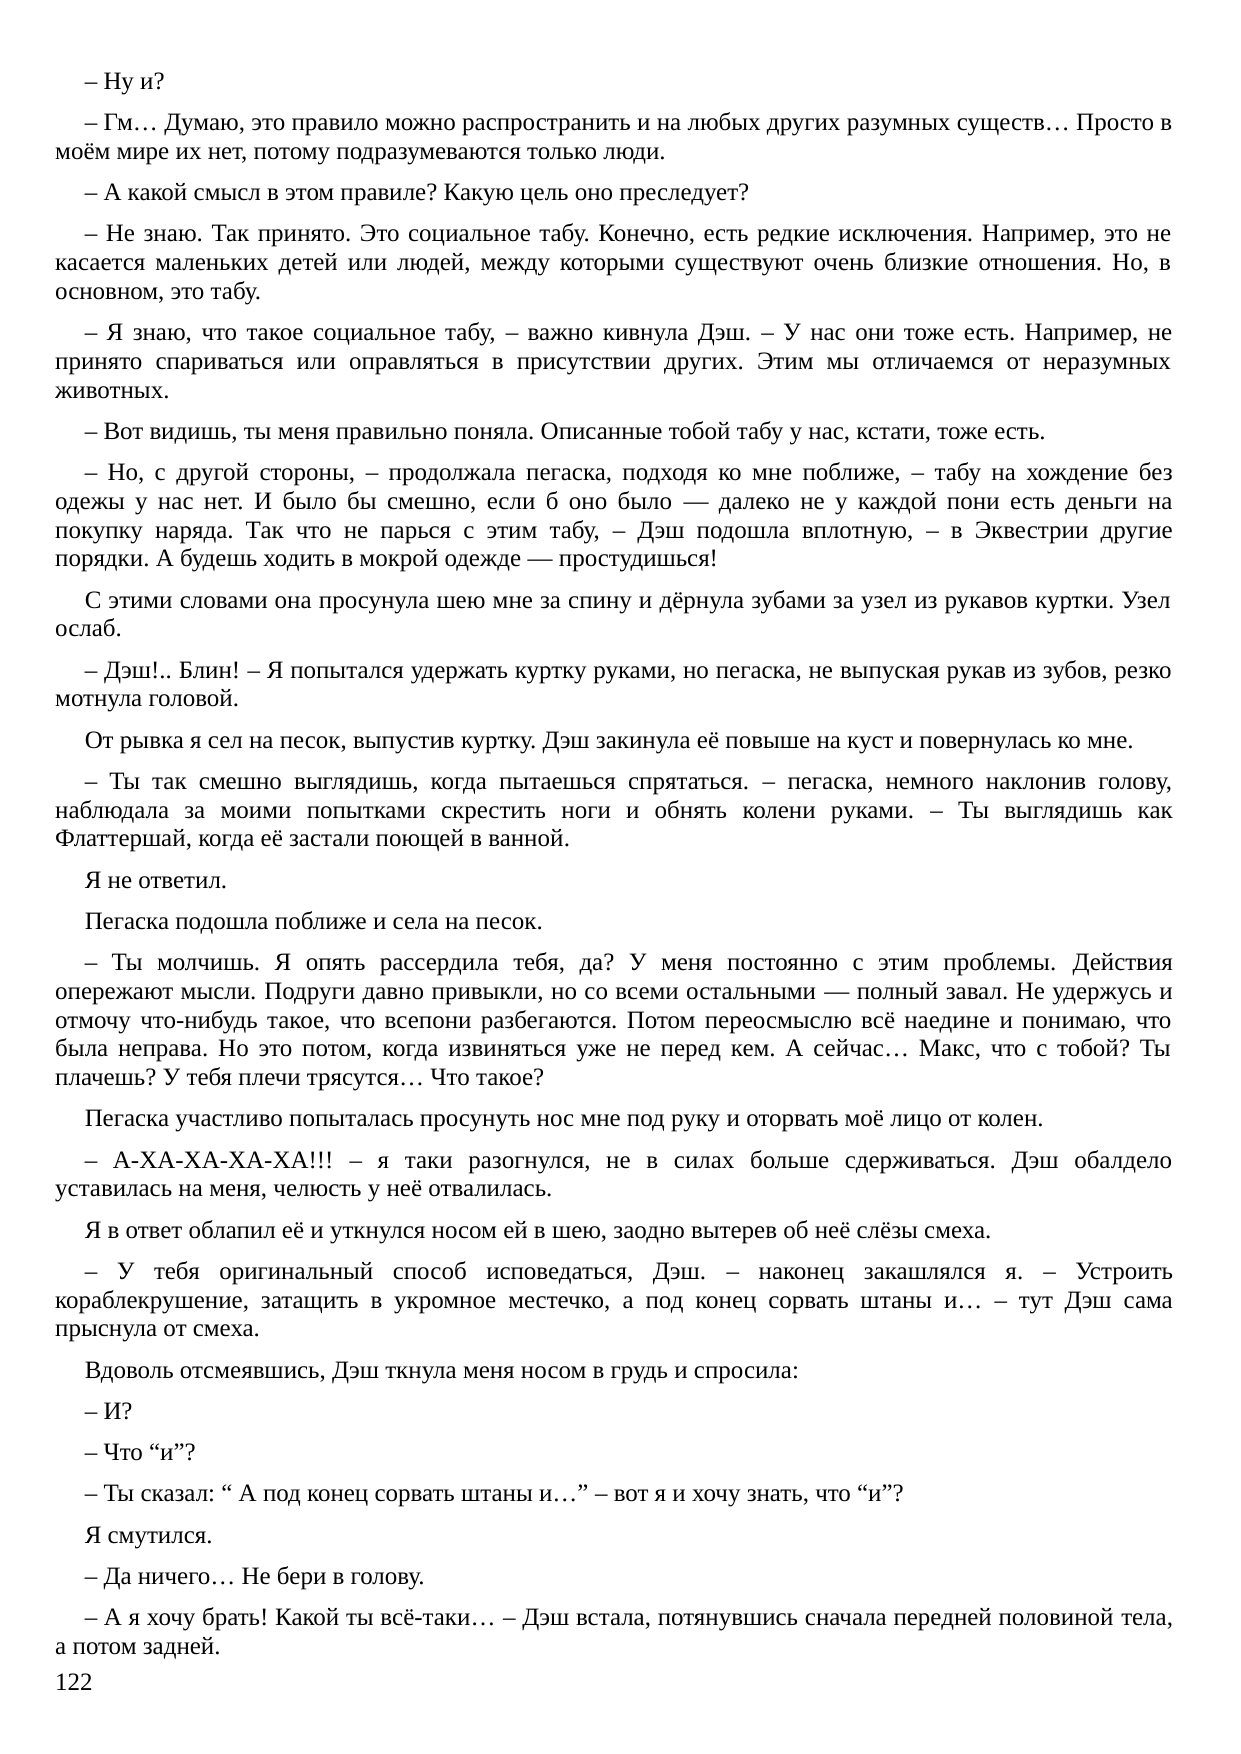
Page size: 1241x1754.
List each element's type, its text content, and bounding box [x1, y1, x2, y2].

text – Я знаю, что такое социальное табу, – важно кивнула Дэш. – У нас они тоже есть. Например, не принято спариваться или оправляться в присутствии других. Этим мы отличаемся от неразумных животных. [55, 317, 1173, 403]
text – Гм… Думаю, это правило можно распространить и на любых других разумных существ… Просто в моём мире их нет, потому подразумеваются только люди. [55, 107, 1173, 165]
text Я не ответил. [55, 865, 1173, 893]
text Пегаска участливо попыталась просунуть нос мне под руку и оторвать моё лицо от колен. [55, 1103, 1173, 1132]
text – Вот видишь, ты меня правильно поняла. Описанные тобой табу у нас, кстати, тоже есть. [55, 416, 1173, 445]
text – Ты молчишь. Я опять рассердила тебя, да? У меня постоянно с этим проблемы. Действия опережают мысли. Подруги давно привыкли, но со всеми остальными — полный завал. Не удержусь и отмочу что-нибудь такое, что всепони разбегаются. Потом переосмыслю всё наедине и понимаю, что была неправа. Но это потом, когда извиняться уже не перед кем. А сейчас… Макс, что с тобой? Ты плачешь? У тебя плечи трясутся… Что такое? [55, 947, 1173, 1091]
text – У тебя оригинальный способ исповедаться, Дэш. – наконец закашлялся я. – Устроить кораблекрушение, затащить в укромное местечко, а под конец сорвать штаны и… – тут Дэш сама прыснула от смеха. [55, 1256, 1173, 1342]
text – Ну и? [55, 66, 1173, 95]
text – А какой смысл в этом правиле? Какую цель оно преследует? [55, 177, 1173, 206]
text – Да ничего… Не бери в голову. [55, 1561, 1173, 1590]
text От рывка я сел на песок, выпустив куртку. Дэш закинула её повыше на куст и повернулась ко мне. [55, 725, 1173, 753]
text Пегаска подошла поближе и села на песок. [55, 906, 1173, 935]
text – А-ХА-ХА-ХА-ХА!!! – я таки разогнулся, не в силах больше сдерживаться. Дэш обалдело уставилась на меня, челюсть у неё отвалилась. [55, 1145, 1173, 1202]
text – Что “и”? [55, 1437, 1173, 1466]
text – А я хочу брать! Какой ты всё-таки… – Дэш встала, потянувшись сначала передней половиной тела, а потом задней. [55, 1602, 1173, 1660]
text – И? [55, 1396, 1173, 1425]
text Я в ответ облапил её и уткнулся носом ей в шею, заодно вытерев об неё слёзы смеха. [55, 1215, 1173, 1243]
text – Не знаю. Так принято. Это социальное табу. Конечно, есть редкие исключения. Например, это не касается маленьких детей или людей, между которыми существуют очень близкие отношения. Но, в основном, это табу. [55, 218, 1173, 305]
text – Ты сказал: “ А под конец сорвать штаны и…” – вот я и хочу знать, что “и”? [55, 1478, 1173, 1507]
text С этими словами она просунула шею мне за спину и дёрнула зубами за узел из рукавов куртки. Узел ослаб. [55, 585, 1173, 642]
text Вдоволь отсмеявшись, Дэш ткнула меня носом в грудь и спросила: [55, 1355, 1173, 1383]
text – Дэш!.. Блин! – Я попытался удержать куртку руками, но пегаска, не выпуская рукав из зубов, резко мотнула головой. [55, 655, 1173, 712]
text – Но, с другой стороны, – продолжала пегаска, подходя ко мне поближе, – табу на хождение без одежы у нас нет. И было бы смешно, если б оно было — далеко не у каждой пони есть деньги на покупку наряда. Так что не парься с этим табу, – Дэш подошла вплотную, – в Эквестрии другие порядки. А будешь ходить в мокрой одежде — простудишься! [55, 457, 1173, 572]
text – Ты так смешно выглядишь, когда пытаешься спрятаться. – пегаска, немного наклонив голову, наблюдала за моими попытками скрестить ноги и обнять колени руками. – Ты выглядишь как Флаттершай, когда её застали поющей в ванной. [55, 766, 1173, 852]
text Я смутился. [55, 1520, 1173, 1548]
